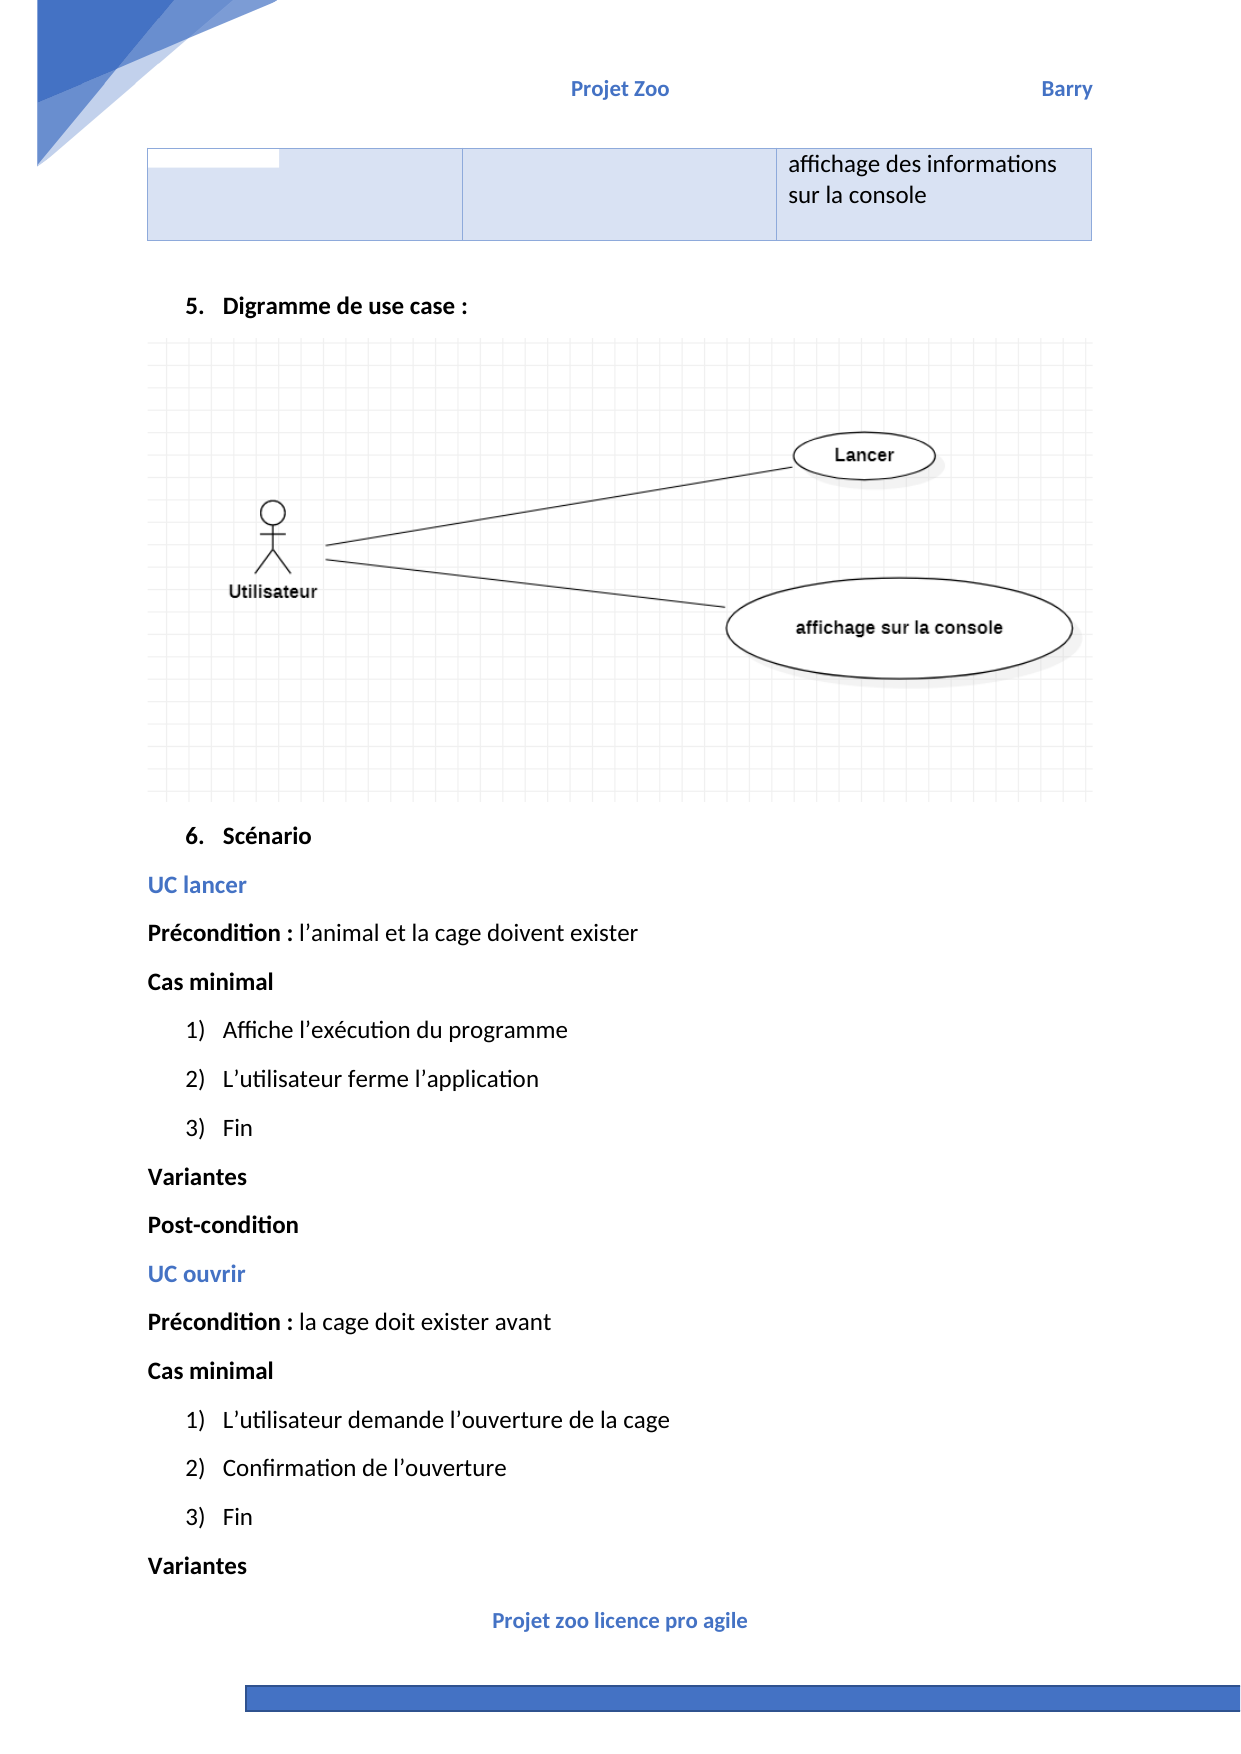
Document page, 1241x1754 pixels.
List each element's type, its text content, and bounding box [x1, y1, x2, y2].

table_cell [148, 149, 462, 240]
text Cas minimal [148, 966, 1093, 997]
text UC lancer [148, 869, 1093, 899]
text Post-condition [148, 1209, 1093, 1240]
list Digramme de use case : [185, 290, 1093, 320]
table_cell [463, 149, 776, 240]
list Fin [185, 1501, 1093, 1532]
list Affiche l’exécution du programme [185, 1015, 1093, 1045]
list L’utilisateur demande l’ouverture de la cage [185, 1404, 1093, 1434]
text Variantes [148, 1550, 1093, 1580]
list Confirmation de l’ouverture [185, 1452, 1093, 1483]
text UC ouvrir [148, 1258, 1093, 1288]
table_cell affichage des informations sur la console [777, 149, 1091, 240]
list Scénario [185, 820, 1093, 851]
list Fin [185, 1112, 1093, 1142]
text Variantes [148, 1161, 1093, 1191]
text Précondition : la cage doit exister avant [148, 1307, 1093, 1337]
text Cas minimal [148, 1355, 1093, 1386]
list L’utilisateur ferme l’application [185, 1063, 1093, 1094]
text Précondition : l’animal et la cage doivent exister [148, 917, 1093, 948]
